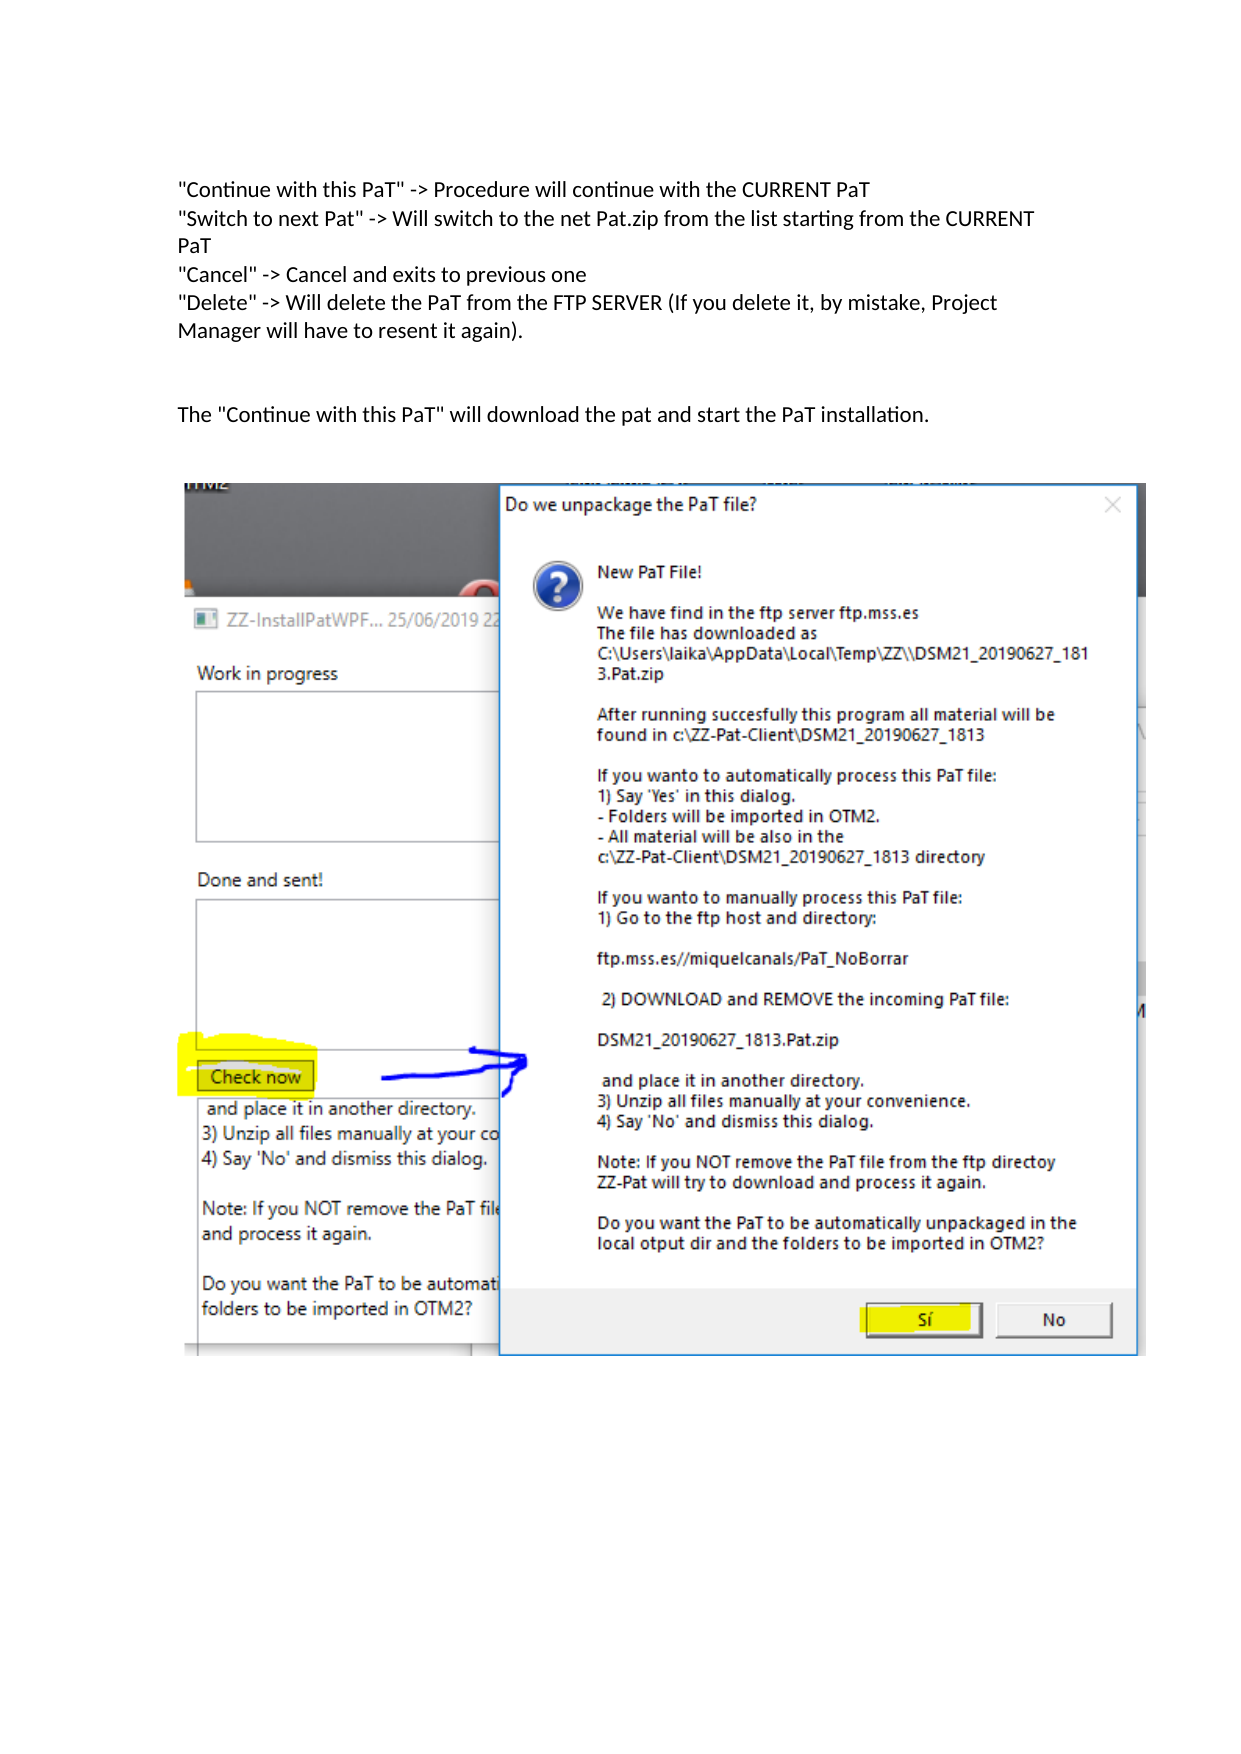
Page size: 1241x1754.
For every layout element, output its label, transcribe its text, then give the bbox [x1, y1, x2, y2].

text The "Continue with this PaT" will download the pat and start the PaT installation. [177, 400, 1063, 428]
text "Cancel" -> Cancel and exits to previous one [177, 260, 1063, 288]
text "Delete" -> Will delete the PaT from the FTP SERVER (If you delete it, by mistake, Project Manager will have to resent it again). [177, 288, 1063, 344]
text "Switch to next Pat" -> Will switch to the net Pat.zip from the list starting from the CURRENT PaT [177, 204, 1063, 260]
text "Continue with this PaT" -> Procedure will continue with the CURRENT PaT [177, 176, 1063, 204]
picture [177, 483, 1146, 1356]
